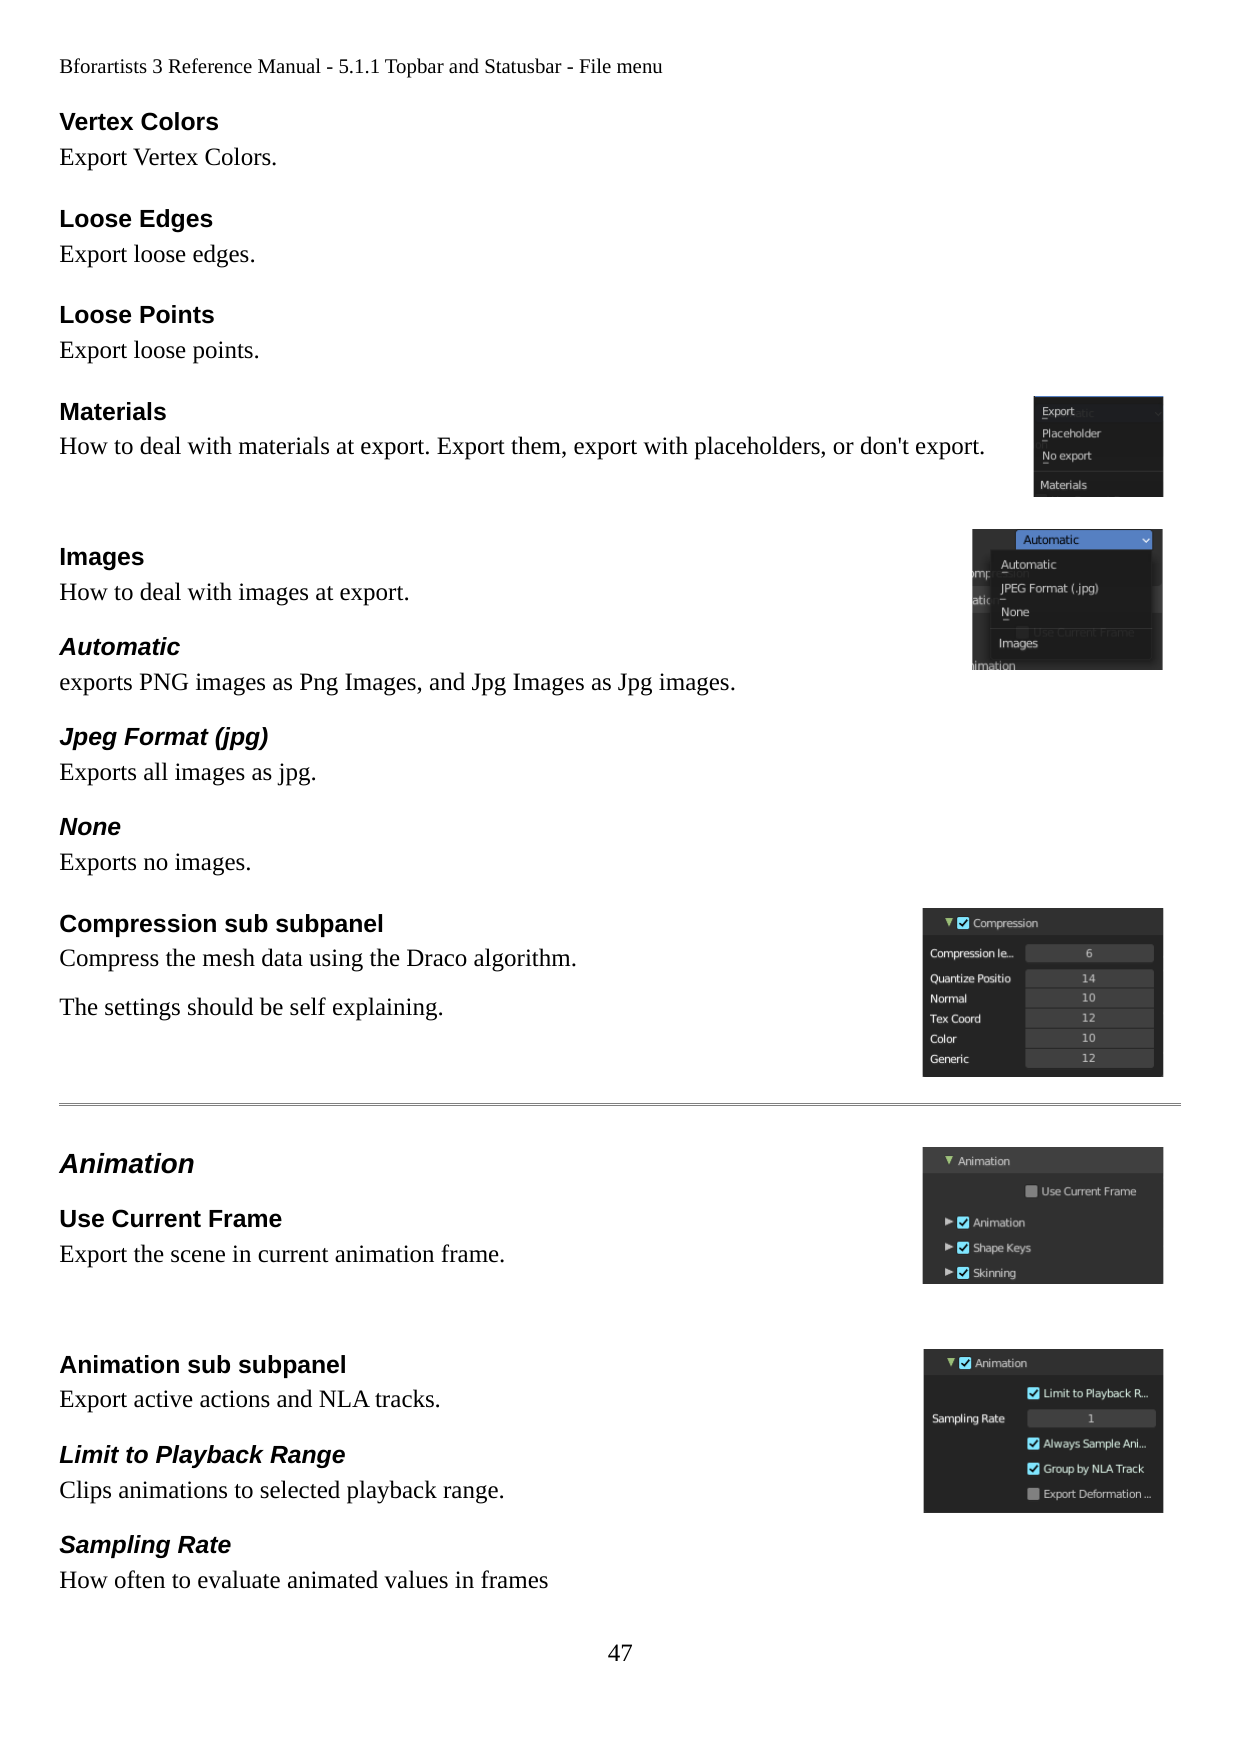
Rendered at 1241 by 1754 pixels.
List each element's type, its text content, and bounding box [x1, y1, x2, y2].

subtitle Animation [59, 1147, 922, 1179]
text Export active actions and NLA tracks. [59, 1384, 923, 1413]
subtitle Loose Edges [59, 204, 1181, 232]
subtitle Compression sub subpanel [59, 909, 922, 937]
text Export loose edges. [59, 239, 1181, 267]
subtitle Limit to Playback Range [59, 1440, 923, 1468]
subtitle [1164, 1147, 1181, 1179]
text How to deal with materials at export. Export them, export with placeholders, or don't export. [59, 431, 1033, 460]
text Export loose points. [59, 335, 1181, 364]
subtitle Jpeg Format (jpg) [59, 722, 1181, 751]
text Compress the mesh data using the Draco algorithm. [59, 943, 922, 972]
subtitle Loose Points [59, 300, 1181, 329]
subtitle [1164, 1440, 1181, 1468]
subtitle [1163, 632, 1181, 661]
picture [923, 1349, 1164, 1513]
text Exports no images. [59, 847, 1181, 876]
text Export the scene in current animation frame. [59, 1239, 922, 1268]
subtitle Images [59, 542, 972, 571]
subtitle Vertex Colors [59, 107, 1181, 136]
picture [1033, 396, 1164, 497]
picture [922, 908, 1164, 1077]
text The settings should be self explaining. [59, 992, 922, 1021]
subtitle Automatic [59, 632, 972, 661]
text Clips animations to selected playback range. [59, 1475, 923, 1503]
text exports PNG images as Png Images, and Jpg Images as Jpg images. [59, 667, 1181, 696]
picture [922, 1147, 1164, 1284]
picture [972, 529, 1163, 670]
subtitle [1164, 1204, 1181, 1233]
subtitle [1164, 1350, 1181, 1378]
subtitle Animation sub subpanel [59, 1350, 923, 1378]
subtitle Materials [59, 397, 1033, 425]
subtitle [1163, 542, 1181, 571]
text How often to evaluate animated values in frames [59, 1565, 1181, 1593]
subtitle [1164, 397, 1181, 425]
text How to deal with images at export. [59, 577, 972, 606]
subtitle Sampling Rate [59, 1530, 1181, 1558]
subtitle Use Current Frame [59, 1204, 922, 1233]
text Export Vertex Colors. [59, 142, 1181, 171]
text Exports all images as jpg. [59, 757, 1181, 786]
subtitle None [59, 812, 1181, 841]
